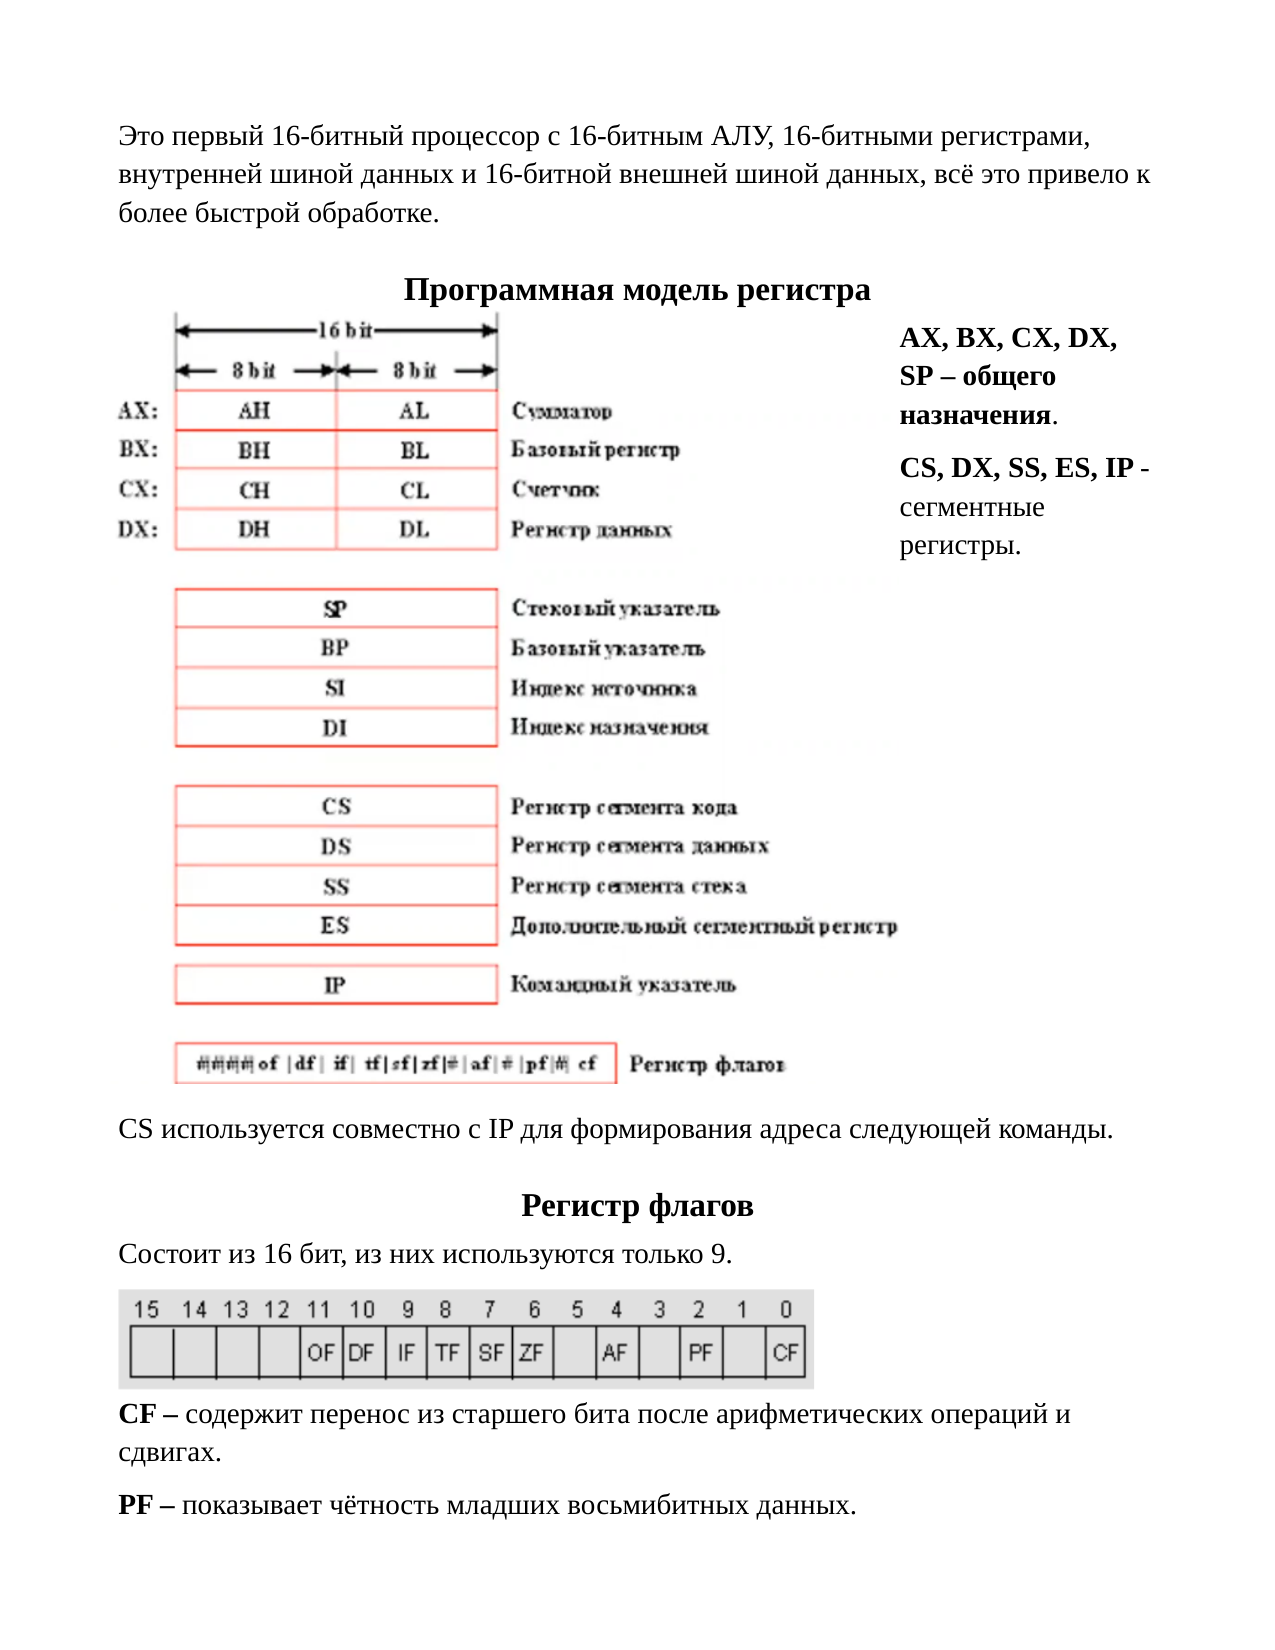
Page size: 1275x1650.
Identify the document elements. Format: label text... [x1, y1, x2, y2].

text Это первый 16-битный процессор с 16-битным АЛУ, 16-битными регистрами, внутренней шиной данных и 16-битной внешней шиной данных, всё это привело к более быстрой обработке. [118, 118, 1157, 229]
subtitle Регистр флагов [118, 1186, 1157, 1224]
subtitle Программная модель регистра [118, 269, 1157, 307]
text CS используется совместно с IP для формирования адреса следующей команды. [118, 1112, 1157, 1145]
text CS, DX, SS, ES, IP -сегментные регистры. [900, 450, 1157, 561]
text AX, BX, CX, DX, SP – общего назначения. [900, 320, 1157, 431]
text PF – показывает чётность младших восьмибитных данных. [118, 1487, 1157, 1521]
text CF – содержит перенос из старшего бита после арифметических операций и сдвигах. [118, 1396, 1157, 1468]
picture [117, 1289, 815, 1390]
text Состоит из 16 бит, из них используются только 9. [118, 1236, 1157, 1270]
picture [106, 309, 900, 1084]
